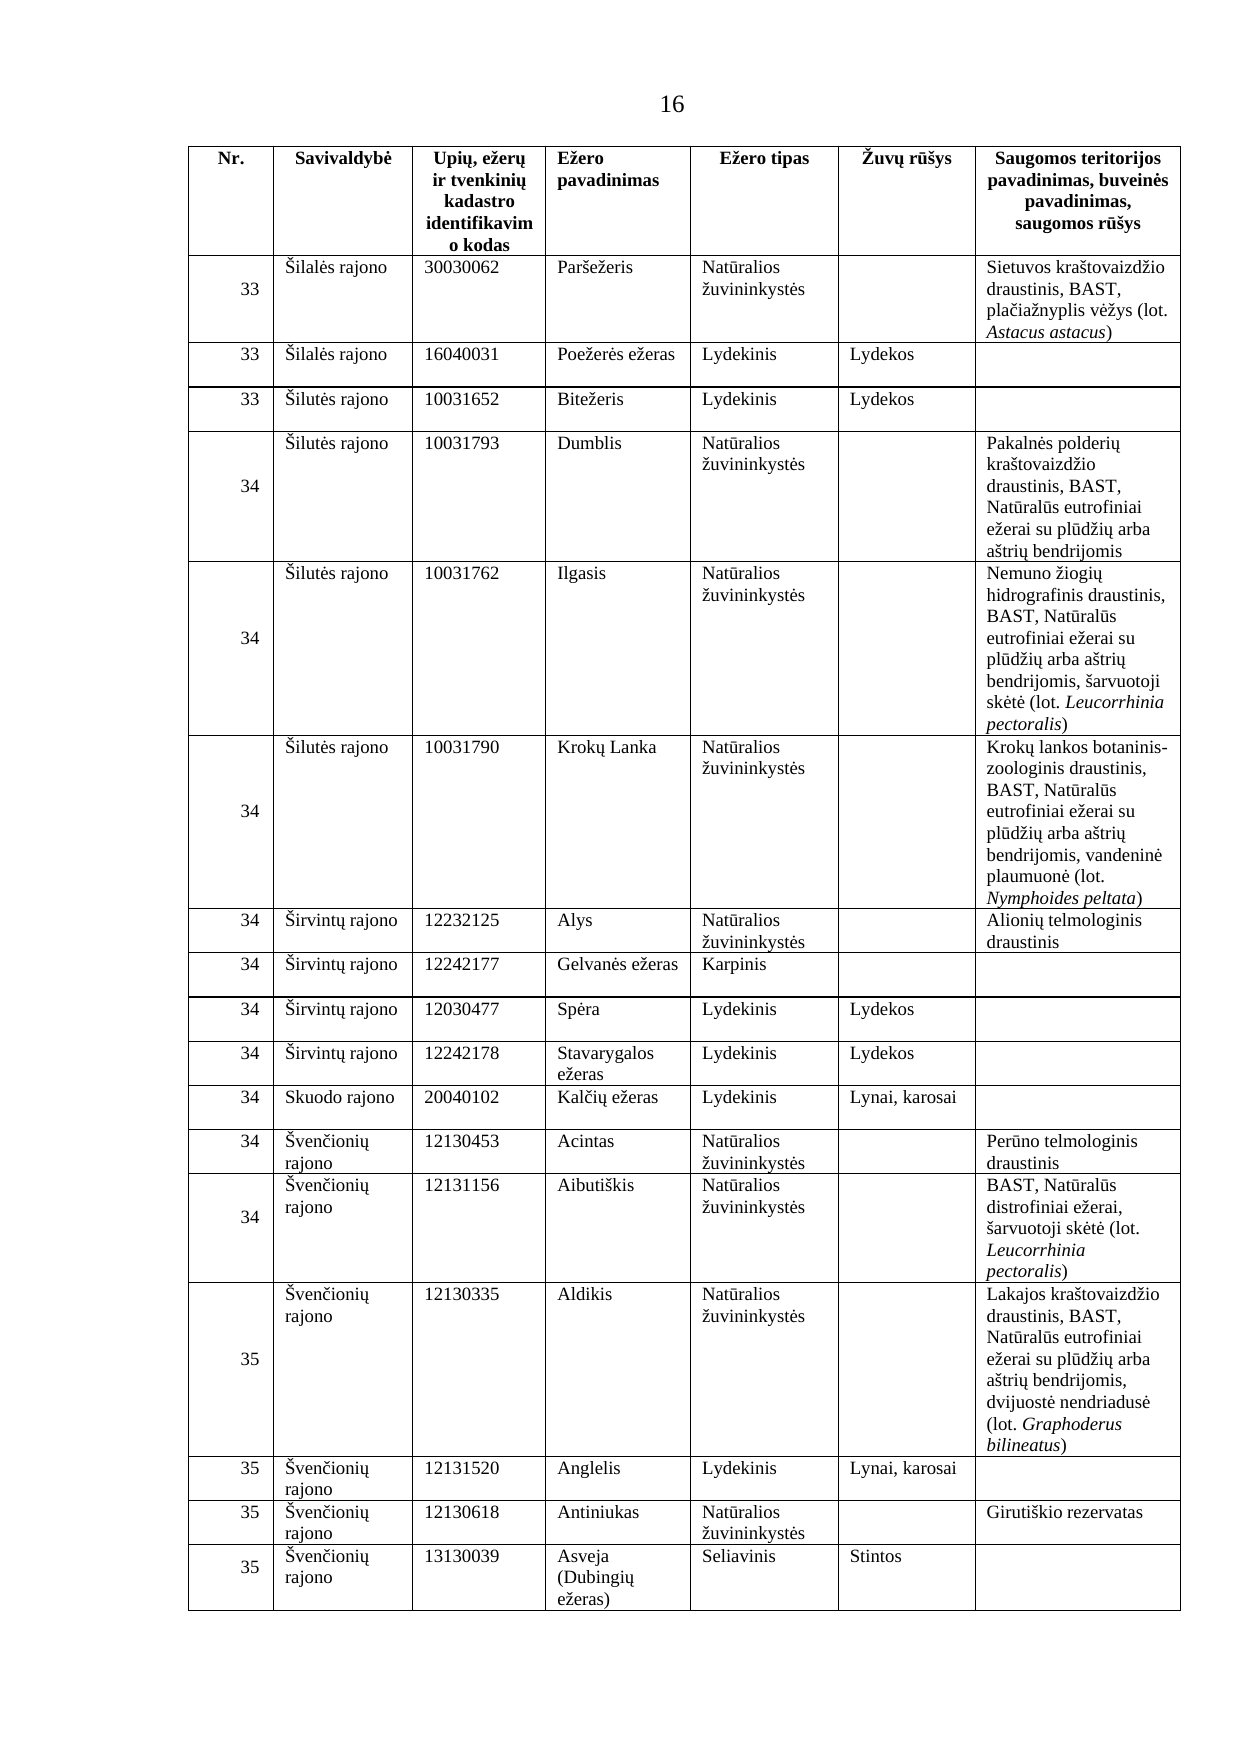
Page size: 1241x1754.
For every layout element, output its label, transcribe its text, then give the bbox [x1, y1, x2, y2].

table_cell Nemuno žiogių hidrografinis draustinis, BAST, Natūralūs eutrofiniai ežerai su plūdžių arba aštrių bendrijomis, šarvuotoji skėtė (lot. Leucorrhinia pectoralis) [976, 562, 1180, 734]
table_cell Lydekos [839, 1042, 975, 1085]
table_cell 350. [189, 1283, 273, 1456]
table_cell [839, 562, 975, 734]
table_cell Acintas [546, 1130, 690, 1173]
table_cell Lakajos kraštovaizdžio draustinis, BAST, Natūralūs eutrofiniai ežerai su plūdžių arba aštrių bendrijomis, dvijuostė nendriadusė (lot. Graphoderus bilineatus) [976, 1283, 1180, 1456]
table_cell Gelvanės ežeras [546, 953, 690, 996]
table_cell Širvintų rajono [274, 909, 412, 952]
table_cell 10031652 [413, 388, 545, 431]
table_cell Stavarygalos ežeras [546, 1042, 690, 1085]
table_cell 349. [189, 1174, 273, 1282]
table_cell 340. [189, 432, 273, 561]
table_cell Natūralios žuvininkystės [691, 562, 838, 734]
table_cell Širvintų rajono [274, 998, 412, 1041]
table_cell 344. [189, 953, 273, 996]
table_cell Krokų Lanka [546, 736, 690, 908]
table_cell 12131156 [413, 1174, 545, 1282]
table_cell Stintos [839, 1545, 975, 1609]
table_cell 338. [189, 343, 273, 386]
table_cell [839, 432, 975, 561]
table_cell 337. [189, 256, 273, 342]
table_cell Natūralios žuvininkystės [691, 256, 838, 342]
table_cell 30030062 [413, 256, 545, 342]
table_cell Natūralios žuvininkystės [691, 909, 838, 952]
table_cell Poežerės ežeras [546, 343, 690, 386]
table_cell Lydekos [839, 388, 975, 431]
table_cell 10031762 [413, 562, 545, 734]
table_cell 346. [189, 1042, 273, 1085]
table_cell Anglelis [546, 1457, 690, 1500]
table_cell BAST, Natūralūs distrofiniai ežerai, šarvuotoji skėtė (lot. Leucorrhinia pectoralis) [976, 1174, 1180, 1282]
table_cell Šilutės rajono [274, 736, 412, 908]
table_cell Šilalės rajono [274, 256, 412, 342]
table_cell Girutiškio rezervatas [976, 1501, 1180, 1544]
table_cell Aldikis [546, 1283, 690, 1456]
table_cell [976, 1086, 1180, 1129]
table_cell Šilutės rajono [274, 562, 412, 734]
table_cell Natūralios žuvininkystės [691, 1283, 838, 1456]
table_cell Švenčionių rajono [274, 1130, 412, 1173]
table_cell 351. [189, 1457, 273, 1500]
table_cell Lydekinis [691, 1457, 838, 1500]
table_cell 12232125 [413, 909, 545, 952]
table_cell Švenčionių rajono [274, 1501, 412, 1544]
table_cell Seliavinis [691, 1545, 838, 1609]
table_cell Pakalnės polderių kraštovaizdžio draustinis, BAST, Natūralūs eutrofiniai ežerai su plūdžių arba aštrių bendrijomis [976, 432, 1180, 561]
table_cell Kalčių ežeras [546, 1086, 690, 1129]
table_cell 12242178 [413, 1042, 545, 1085]
table_cell 20040102 [413, 1086, 545, 1129]
table_cell Antiniukas [546, 1501, 690, 1544]
table_header Žuvų rūšys [839, 147, 975, 255]
table_cell Dumblis [546, 432, 690, 561]
table_cell Širvintų rajono [274, 1042, 412, 1085]
table_cell 12030477 [413, 998, 545, 1041]
table_cell Lydekinis [691, 388, 838, 431]
table_cell 347. [189, 1086, 273, 1129]
table_cell Asveja (Dubingių ežeras) [546, 1545, 690, 1609]
table_header Ežero pavadinimas [546, 147, 690, 255]
table_cell Lydekinis [691, 998, 838, 1041]
table_cell Šilalės rajono [274, 343, 412, 386]
table_header Nr. [189, 147, 273, 255]
table_cell [976, 1457, 1180, 1500]
table_cell 12130335 [413, 1283, 545, 1456]
table_cell 12242177 [413, 953, 545, 996]
table_header Upių, ežerų ir tvenkinių kadastro identifikavimo kodas [413, 147, 545, 255]
table_cell Lynai, karosai [839, 1457, 975, 1500]
table_cell 10031793 [413, 432, 545, 561]
table_cell Švenčionių rajono [274, 1457, 412, 1500]
table_cell Natūralios žuvininkystės [691, 1174, 838, 1282]
table_cell Karpinis [691, 953, 838, 996]
table_cell [839, 1501, 975, 1544]
table_cell Natūralios žuvininkystės [691, 1130, 838, 1173]
table_cell Krokų lankos botaninis-zoologinis draustinis, BAST, Natūralūs eutrofiniai ežerai su plūdžių arba aštrių bendrijomis, vandeninė plaumuonė (lot. Nymphoides peltata) [976, 736, 1180, 908]
table_cell Švenčionių rajono [274, 1174, 412, 1282]
table_cell Skuodo rajono [274, 1086, 412, 1129]
table_cell [839, 953, 975, 996]
table_cell Perūno telmologinis draustinis [976, 1130, 1180, 1173]
table_cell [839, 1130, 975, 1173]
table_cell [839, 256, 975, 342]
table_cell [839, 1174, 975, 1282]
table_cell 343. [189, 909, 273, 952]
table_cell Spėra [546, 998, 690, 1041]
table_cell [976, 343, 1180, 386]
table_cell [976, 1545, 1180, 1609]
table_cell 13130039 [413, 1545, 545, 1609]
table_header Savivaldybė [274, 147, 412, 255]
table_cell 12131520 [413, 1457, 545, 1500]
table_header Saugomos teritorijos pavadinimas, buveinės pavadinimas, saugomos rūšys [976, 147, 1180, 255]
table_cell Lydekinis [691, 1086, 838, 1129]
table_cell 16040031 [413, 343, 545, 386]
table_cell [976, 1042, 1180, 1085]
table_cell [976, 953, 1180, 996]
table_cell Natūralios žuvininkystės [691, 1501, 838, 1544]
table_cell [839, 736, 975, 908]
table_cell Lynai, karosai [839, 1086, 975, 1129]
table_cell Lydekos [839, 998, 975, 1041]
table_cell Aibutiškis [546, 1174, 690, 1282]
table_cell Švenčionių rajono [274, 1283, 412, 1456]
table_cell 339. [189, 388, 273, 431]
table_header Ežero tipas [691, 147, 838, 255]
table_cell Alys [546, 909, 690, 952]
table_cell 352. [189, 1501, 273, 1544]
table_cell Lydekos [839, 343, 975, 386]
table_cell Švenčionių rajono [274, 1545, 412, 1609]
table_cell Bitežeris [546, 388, 690, 431]
table_cell 341. [189, 562, 273, 734]
table_cell [976, 388, 1180, 431]
table_cell 12130618 [413, 1501, 545, 1544]
table_cell 12130453 [413, 1130, 545, 1173]
table_cell Šilutės rajono [274, 432, 412, 561]
table_cell 10031790 [413, 736, 545, 908]
table_cell 342. [189, 736, 273, 908]
table_cell 353. [189, 1545, 273, 1609]
table_cell Lydekinis [691, 1042, 838, 1085]
table_cell Natūralios žuvininkystės [691, 432, 838, 561]
table_cell Širvintų rajono [274, 953, 412, 996]
table_cell Paršežeris [546, 256, 690, 342]
table_cell Sietuvos kraštovaizdžio draustinis, BAST, plačiažnyplis vėžys (lot. Astacus astacus) [976, 256, 1180, 342]
table_cell [839, 909, 975, 952]
table_cell Alionių telmologinis draustinis [976, 909, 1180, 952]
table_cell 345. [189, 998, 273, 1041]
table_cell Ilgasis [546, 562, 690, 734]
table_cell Lydekinis [691, 343, 838, 386]
table_cell Šilutės rajono [274, 388, 412, 431]
table_cell [976, 998, 1180, 1041]
table_cell Natūralios žuvininkystės [691, 736, 838, 908]
table_cell [839, 1283, 975, 1456]
table_cell 348. [189, 1130, 273, 1173]
